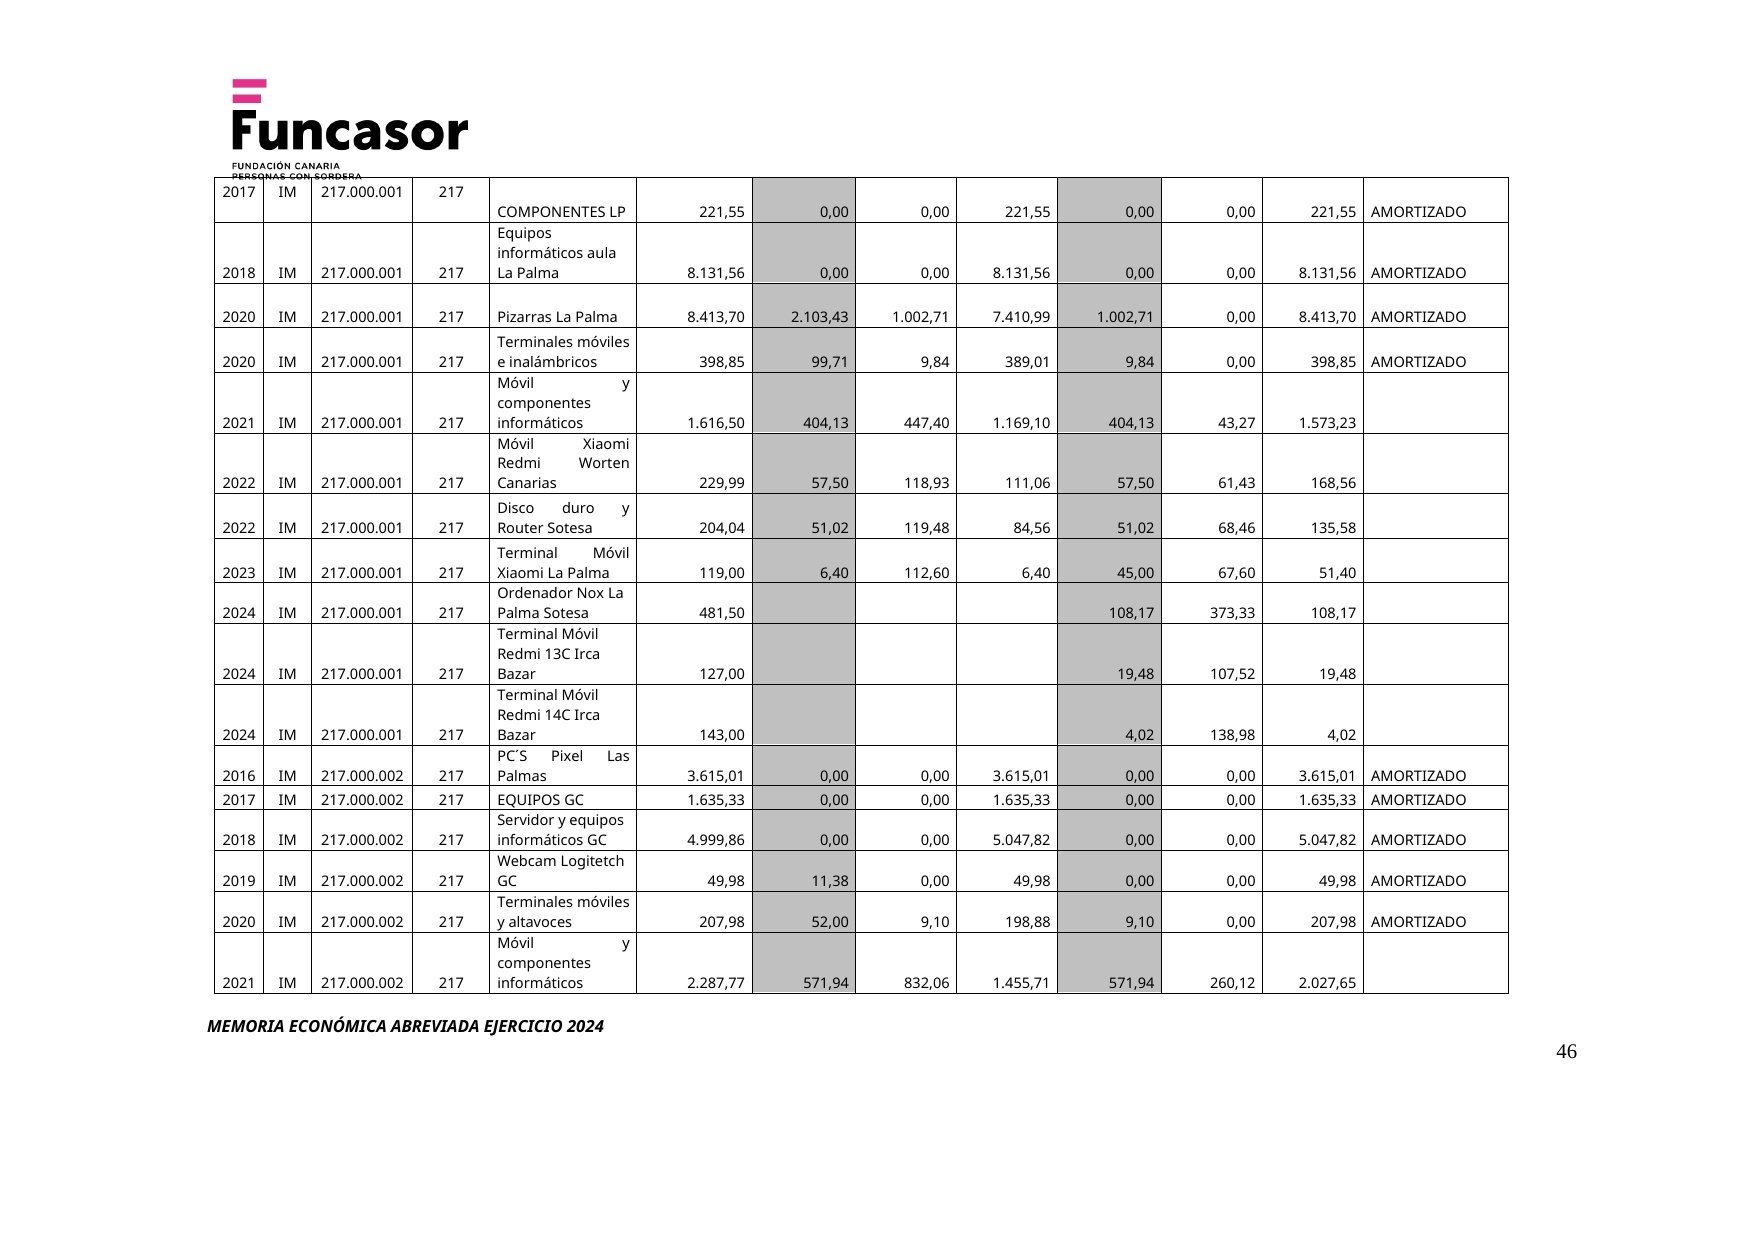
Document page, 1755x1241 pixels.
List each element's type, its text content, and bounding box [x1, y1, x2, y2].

table_cell AMORTIZADO [1364, 746, 1508, 785]
table_cell 0,00 [1162, 284, 1262, 327]
table_cell 217 [413, 810, 489, 850]
table_cell 2.027,65 [1263, 933, 1363, 992]
table_cell IM [264, 892, 311, 932]
table_cell 2016 [215, 746, 263, 785]
table_cell 108,17 [1058, 583, 1161, 623]
table_cell 67,60 [1162, 539, 1262, 582]
table_cell 217.000.001 [312, 178, 412, 222]
table_cell 217.000.002 [312, 933, 412, 992]
table_cell [1364, 373, 1508, 432]
table_cell 3.615,01 [637, 746, 752, 785]
table_cell 2024 [215, 624, 263, 684]
table_cell IM [264, 786, 311, 809]
table_cell 404,13 [1058, 373, 1161, 432]
table_cell 2018 [215, 810, 263, 850]
table_cell AMORTIZADO [1364, 892, 1508, 932]
table_cell 6,40 [957, 539, 1057, 582]
table_cell 217.000.002 [312, 746, 412, 785]
table_cell IM [264, 284, 311, 327]
table_cell 5.047,82 [957, 810, 1057, 850]
table_cell 207,98 [637, 892, 752, 932]
table_cell 11,38 [753, 851, 855, 891]
table_cell 138,98 [1162, 685, 1262, 744]
table_cell 8.413,70 [1263, 284, 1363, 327]
table_cell 404,13 [753, 373, 855, 432]
table_cell [1364, 685, 1508, 744]
table_cell 0,00 [1058, 746, 1161, 785]
table_cell Móvil Xiaomi Redmi Worten Canarias [490, 434, 636, 493]
table_cell 8.413,70 [637, 284, 752, 327]
table_cell 217.000.002 [312, 892, 412, 932]
table_cell 398,85 [637, 328, 752, 372]
table_cell 49,98 [637, 851, 752, 891]
table_cell 2.103,43 [753, 284, 855, 327]
table_cell 1.169,10 [957, 373, 1057, 432]
table_cell 447,40 [856, 373, 956, 432]
table_cell 9,10 [856, 892, 956, 932]
table_cell [856, 583, 956, 623]
table_cell AMORTIZADO [1364, 786, 1508, 809]
table_cell [957, 624, 1057, 684]
table_cell 217.000.001 [312, 539, 412, 582]
table_cell 2024 [215, 583, 263, 623]
table_cell 0,00 [753, 746, 855, 785]
table_cell 217 [413, 178, 489, 222]
table_cell 229,99 [637, 434, 752, 493]
table_cell 7.410,99 [957, 284, 1057, 327]
table_cell IM [264, 933, 311, 992]
table_cell [856, 624, 956, 684]
table_cell 217.000.001 [312, 624, 412, 684]
table_cell 0,00 [1058, 786, 1161, 809]
table_cell 111,06 [957, 434, 1057, 493]
table_cell 221,55 [637, 178, 752, 222]
table_cell 217.000.001 [312, 373, 412, 432]
table_cell Terminales móviles e inalámbricos [490, 328, 636, 372]
table_cell 217.000.001 [312, 223, 412, 282]
table_cell Móvil y componentes informáticos [490, 933, 636, 992]
table_cell 57,50 [1058, 434, 1161, 493]
table_cell 9,84 [1058, 328, 1161, 372]
table_cell 217.000.001 [312, 434, 412, 493]
table_cell 2022 [215, 434, 263, 493]
table_cell 3.615,01 [1263, 746, 1363, 785]
table_cell 0,00 [1162, 892, 1262, 932]
table_cell IM [264, 328, 311, 372]
table_cell 373,33 [1162, 583, 1262, 623]
table_cell 481,50 [637, 583, 752, 623]
table_cell 2017 [215, 178, 263, 222]
table_cell 99,71 [753, 328, 855, 372]
table_cell IM [264, 624, 311, 684]
table_cell 217 [413, 434, 489, 493]
table_cell 0,00 [856, 851, 956, 891]
table_cell Disco duro y Router Sotesa [490, 494, 636, 538]
table_cell 0,00 [753, 810, 855, 850]
table_cell 217 [413, 539, 489, 582]
table_cell IM [264, 583, 311, 623]
table_cell 3.615,01 [957, 746, 1057, 785]
table_cell 0,00 [1162, 223, 1262, 282]
table_cell Terminal Móvil Redmi 14C Irca Bazar [490, 685, 636, 744]
table_cell 198,88 [957, 892, 1057, 932]
table_cell 221,55 [957, 178, 1057, 222]
table_cell Ordenador Nox La Palma Sotesa [490, 583, 636, 623]
table_cell 217 [413, 583, 489, 623]
table_cell 127,00 [637, 624, 752, 684]
table_cell AMORTIZADO [1364, 810, 1508, 850]
table_cell 108,17 [1263, 583, 1363, 623]
table_cell 118,93 [856, 434, 956, 493]
table_cell 0,00 [1058, 851, 1161, 891]
table_cell 571,94 [753, 933, 855, 992]
table_cell AMORTIZADO [1364, 328, 1508, 372]
table_cell 217 [413, 223, 489, 282]
table_cell 0,00 [1058, 810, 1161, 850]
table_cell 217 [413, 624, 489, 684]
table_cell AMORTIZADO [1364, 178, 1508, 222]
table_cell [1364, 583, 1508, 623]
table_cell 2020 [215, 284, 263, 327]
table_cell 2021 [215, 933, 263, 992]
table_cell 4.999,86 [637, 810, 752, 850]
table_cell AMORTIZADO [1364, 851, 1508, 891]
table_cell 0,00 [856, 786, 956, 809]
table_cell 217 [413, 373, 489, 432]
table_cell PC´S Pixel Las Palmas [490, 746, 636, 785]
table_cell 217.000.001 [312, 685, 412, 744]
table_cell 217.000.001 [312, 284, 412, 327]
table_cell IM [264, 178, 311, 222]
table_cell IM [264, 746, 311, 785]
table_cell EQUIPOS GC [490, 786, 636, 809]
table_cell 1.635,33 [957, 786, 1057, 809]
table_cell 1.635,33 [637, 786, 752, 809]
table_cell 1.616,50 [637, 373, 752, 432]
table_cell 389,01 [957, 328, 1057, 372]
table_cell 45,00 [1058, 539, 1161, 582]
table_cell 84,56 [957, 494, 1057, 538]
table_cell 0,00 [856, 178, 956, 222]
table_cell 0,00 [1162, 851, 1262, 891]
table_cell 8.131,56 [957, 223, 1057, 282]
table_cell 19,48 [1058, 624, 1161, 684]
table_cell Pizarras La Palma [490, 284, 636, 327]
table_cell 5.047,82 [1263, 810, 1363, 850]
table_cell 51,40 [1263, 539, 1363, 582]
table_cell 0,00 [1058, 223, 1161, 282]
table_cell 2019 [215, 851, 263, 891]
table_cell 51,02 [1058, 494, 1161, 538]
table_cell [957, 583, 1057, 623]
table_cell 119,00 [637, 539, 752, 582]
table_cell 260,12 [1162, 933, 1262, 992]
table_cell 2020 [215, 328, 263, 372]
table_cell 217 [413, 685, 489, 744]
table_cell 61,43 [1162, 434, 1262, 493]
table_cell 4,02 [1263, 685, 1363, 744]
table_cell 217.000.002 [312, 851, 412, 891]
table_cell 107,52 [1162, 624, 1262, 684]
table_cell 0,00 [1162, 328, 1262, 372]
table_cell IM [264, 494, 311, 538]
table_cell 119,48 [856, 494, 956, 538]
table_cell 52,00 [753, 892, 855, 932]
table_cell 1.002,71 [1058, 284, 1161, 327]
table_cell 217.000.001 [312, 583, 412, 623]
table_cell Móvil y componentes informáticos [490, 373, 636, 432]
table_cell 0,00 [856, 223, 956, 282]
table_cell 57,50 [753, 434, 855, 493]
table_cell Servidor y equipos informáticos GC [490, 810, 636, 850]
table_cell IM [264, 851, 311, 891]
table_cell 9,84 [856, 328, 956, 372]
table_cell 2021 [215, 373, 263, 432]
table_cell IM [264, 434, 311, 493]
table_cell 9,10 [1058, 892, 1161, 932]
table_cell 6,40 [753, 539, 855, 582]
table_cell 221,55 [1263, 178, 1363, 222]
table_cell [753, 685, 855, 744]
table_cell COMPONENTES LP [490, 178, 636, 222]
table_cell IM [264, 539, 311, 582]
table_cell 0,00 [1162, 746, 1262, 785]
table_cell 217.000.002 [312, 786, 412, 809]
table_cell 49,98 [957, 851, 1057, 891]
table_cell [753, 624, 855, 684]
table_cell 217.000.001 [312, 328, 412, 372]
table_cell 0,00 [753, 223, 855, 282]
table_cell 1.573,23 [1263, 373, 1363, 432]
table_cell 1.455,71 [957, 933, 1057, 992]
table_cell 0,00 [1058, 178, 1161, 222]
table_cell 19,48 [1263, 624, 1363, 684]
table_cell 2022 [215, 494, 263, 538]
table_cell IM [264, 810, 311, 850]
table_cell 68,46 [1162, 494, 1262, 538]
table_cell 0,00 [856, 810, 956, 850]
table_cell 4,02 [1058, 685, 1161, 744]
table_cell [1364, 434, 1508, 493]
table_cell 2024 [215, 685, 263, 744]
table_cell Terminal Móvil Xiaomi La Palma [490, 539, 636, 582]
table_cell 0,00 [1162, 178, 1262, 222]
table_cell [753, 583, 855, 623]
table_cell 8.131,56 [637, 223, 752, 282]
table_cell 217 [413, 851, 489, 891]
table_cell [1364, 933, 1508, 992]
table_cell 135,58 [1263, 494, 1363, 538]
table_cell IM [264, 373, 311, 432]
table_cell [1364, 539, 1508, 582]
table_cell IM [264, 223, 311, 282]
table_cell IM [264, 685, 311, 744]
table_cell [1364, 624, 1508, 684]
table_cell 168,56 [1263, 434, 1363, 493]
table_cell 1.635,33 [1263, 786, 1363, 809]
table_cell 217.000.001 [312, 494, 412, 538]
table_cell 217 [413, 892, 489, 932]
table_cell Webcam Logitetch GC [490, 851, 636, 891]
table_cell Terminales móviles y altavoces [490, 892, 636, 932]
table_cell 0,00 [1162, 786, 1262, 809]
table_cell AMORTIZADO [1364, 284, 1508, 327]
table_cell 217 [413, 494, 489, 538]
table_cell 204,04 [637, 494, 752, 538]
table_cell 2020 [215, 892, 263, 932]
table_cell 217 [413, 746, 489, 785]
table_cell 217.000.002 [312, 810, 412, 850]
table_cell Terminal Móvil Redmi 13C Irca Bazar [490, 624, 636, 684]
table_cell 0,00 [753, 178, 855, 222]
table_cell [1364, 494, 1508, 538]
table_cell 49,98 [1263, 851, 1363, 891]
table_cell 207,98 [1263, 892, 1363, 932]
table_cell 1.002,71 [856, 284, 956, 327]
table_cell 0,00 [1162, 810, 1262, 850]
table_cell 2023 [215, 539, 263, 582]
table_cell 217 [413, 786, 489, 809]
table_cell 571,94 [1058, 933, 1161, 992]
table_cell 2017 [215, 786, 263, 809]
table_cell [957, 685, 1057, 744]
table_cell 43,27 [1162, 373, 1262, 432]
table_cell 0,00 [753, 786, 855, 809]
table_cell 2.287,77 [637, 933, 752, 992]
table_cell 217 [413, 284, 489, 327]
table_cell [856, 685, 956, 744]
table_cell 2018 [215, 223, 263, 282]
table_cell 112,60 [856, 539, 956, 582]
table_cell 51,02 [753, 494, 855, 538]
table_cell 398,85 [1263, 328, 1363, 372]
table_cell 832,06 [856, 933, 956, 992]
table_cell 217 [413, 328, 489, 372]
table_cell 0,00 [856, 746, 956, 785]
table_cell AMORTIZADO [1364, 223, 1508, 282]
table_cell 217 [413, 933, 489, 992]
table_cell 8.131,56 [1263, 223, 1363, 282]
table_cell Equipos informáticos aula La Palma [490, 223, 636, 282]
table_cell 143,00 [637, 685, 752, 744]
